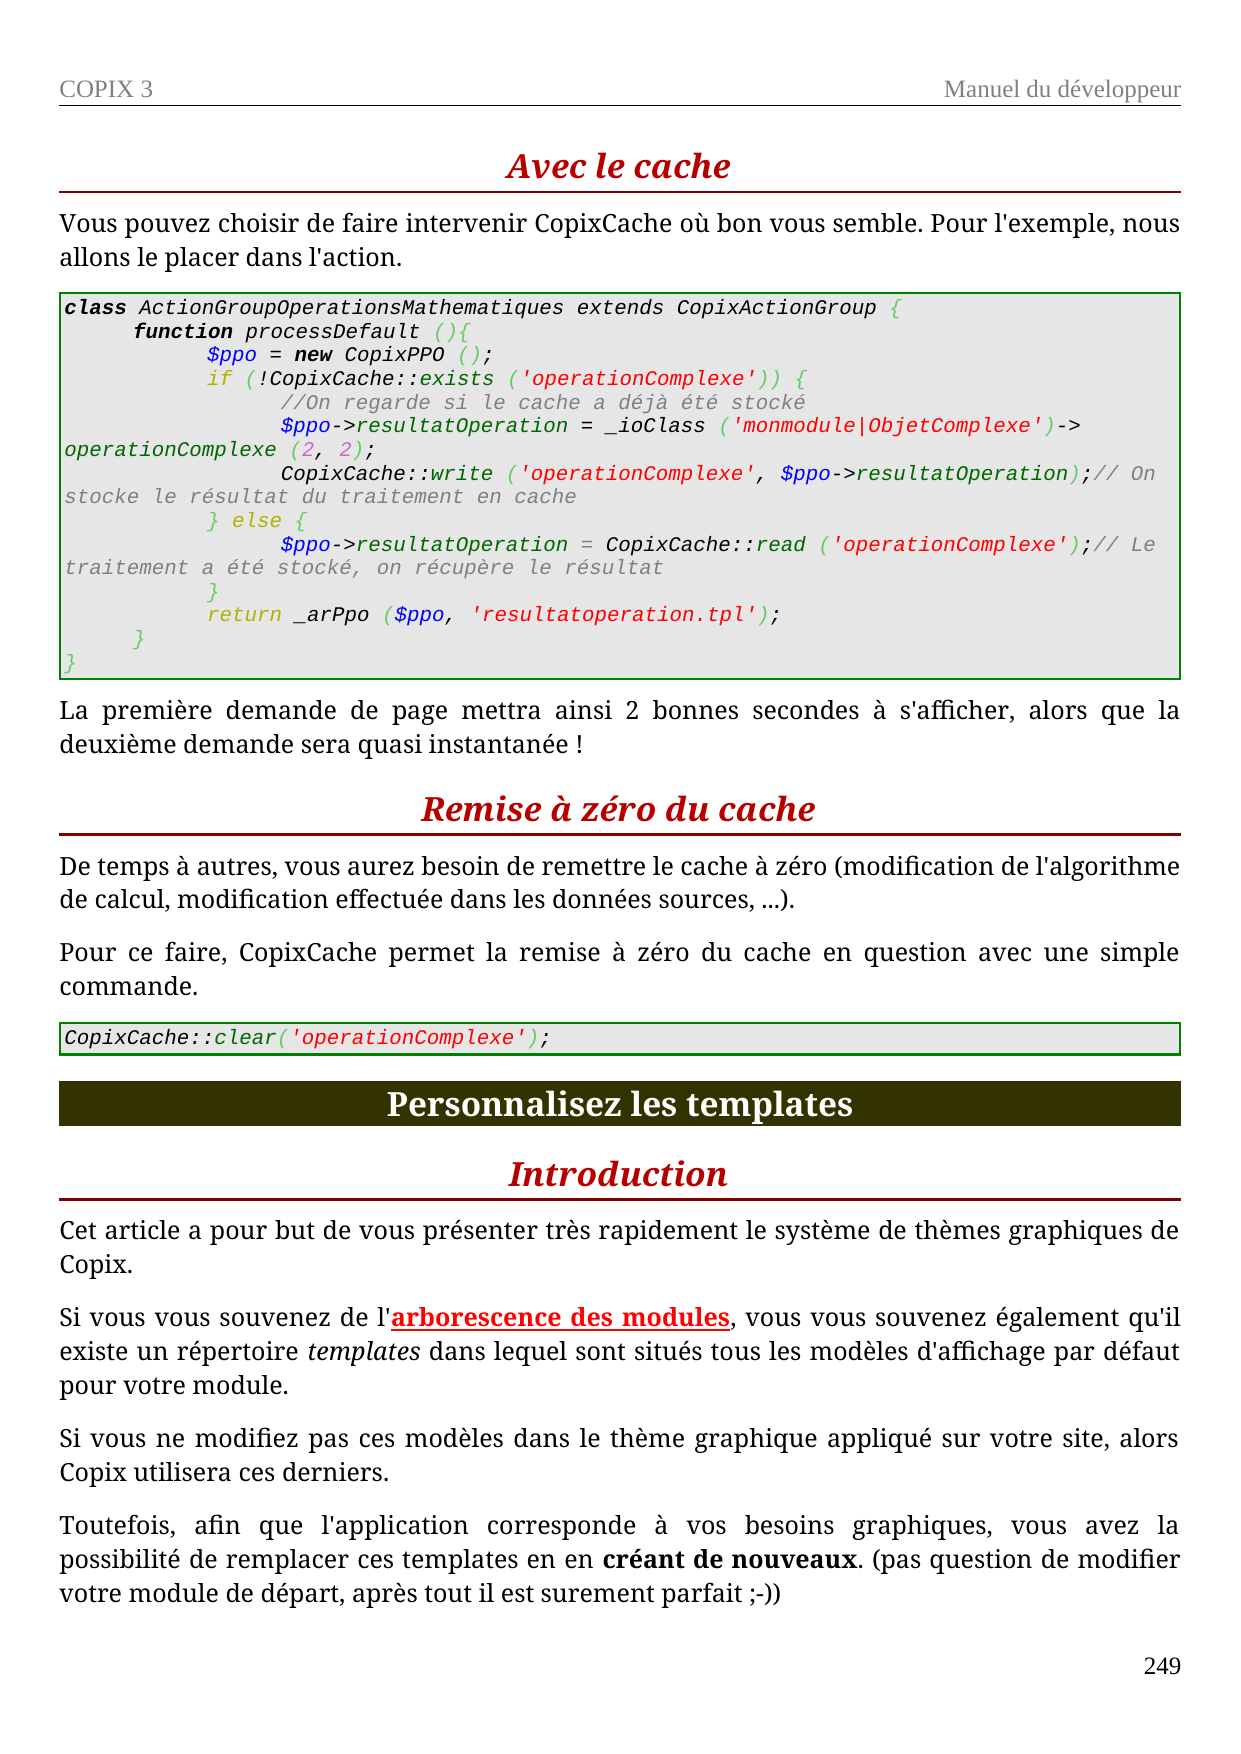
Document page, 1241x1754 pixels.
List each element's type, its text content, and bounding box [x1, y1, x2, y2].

text class ActionGroupOperationsMathematiques extends CopixActionGroup { [61, 294, 1179, 316]
text CopixCache::clear('operationComplexe'); [61, 1024, 1179, 1053]
text $ppo = new CopixPPO (); [61, 339, 1179, 363]
subtitle Remise à zéro du cache [59, 786, 1181, 833]
subtitle Personnalisez les templates [59, 1081, 1181, 1126]
text CopixCache::write ('operationComplexe', $ppo->resultatOperation);// On stocke le résultat du traitement en cache [61, 458, 1179, 505]
text if (!CopixCache::exists ('operationComplexe')) { [61, 363, 1179, 387]
text } [61, 576, 1179, 599]
subtitle Introduction [59, 1151, 1181, 1198]
text } else { [61, 505, 1179, 528]
text } [61, 623, 1179, 647]
text Si vous vous souvenez de l'arborescence des modules, vous vous souvenez également qu'il existe un répertoire templates dans lequel sont situés tous les modèles d'affichage par défaut pour votre module. [59, 1300, 1181, 1402]
text return _arPpo ($ppo, 'resultatoperation.tpl'); [61, 599, 1179, 623]
text Cet article a pour but de vous présenter très rapidement le système de thèmes graphiques de Copix. [59, 1213, 1181, 1281]
text //On regarde si le cache a déjà été stocké [61, 387, 1179, 410]
text Pour ce faire, CopixCache permet la remise à zéro du cache en question avec une simple commande. [59, 935, 1181, 1003]
subtitle Avec le cache [59, 143, 1181, 191]
text $ppo->resultatOperation = CopixCache::read ('operationComplexe');// Le traitement a été stocké, on récupère le résultat [61, 528, 1179, 576]
text function processDefault (){ [61, 316, 1179, 339]
text De temps à autres, vous aurez besoin de remettre le cache à zéro (modification de l'algorithme de calcul, modification effectuée dans les données sources, ...). [59, 848, 1181, 916]
text Toutefois, afin que l'application corresponde à vos besoins graphiques, vous avez la possibilité de remplacer ces templates en en créant de nouveaux. (pas question de modifier votre module de départ, après tout il est surement parfait ;-)) [59, 1508, 1181, 1610]
text Si vous ne modifiez pas ces modèles dans le thème graphique appliqué sur votre site, alors Copix utilisera ces derniers. [59, 1421, 1181, 1489]
text } [61, 647, 1179, 678]
text Vous pouvez choisir de faire intervenir CopixCache où bon vous semble. Pour l'exemple, nous allons le placer dans l'action. [59, 205, 1181, 273]
text $ppo->resultatOperation = _ioClass ('monmodule|ObjetComplexe')-> operationComplexe (2, 2); [61, 410, 1179, 458]
text La première demande de page mettra ainsi 2 bonnes secondes à s'afficher, alors que la deuxième demande sera quasi instantanée ! [59, 693, 1181, 761]
